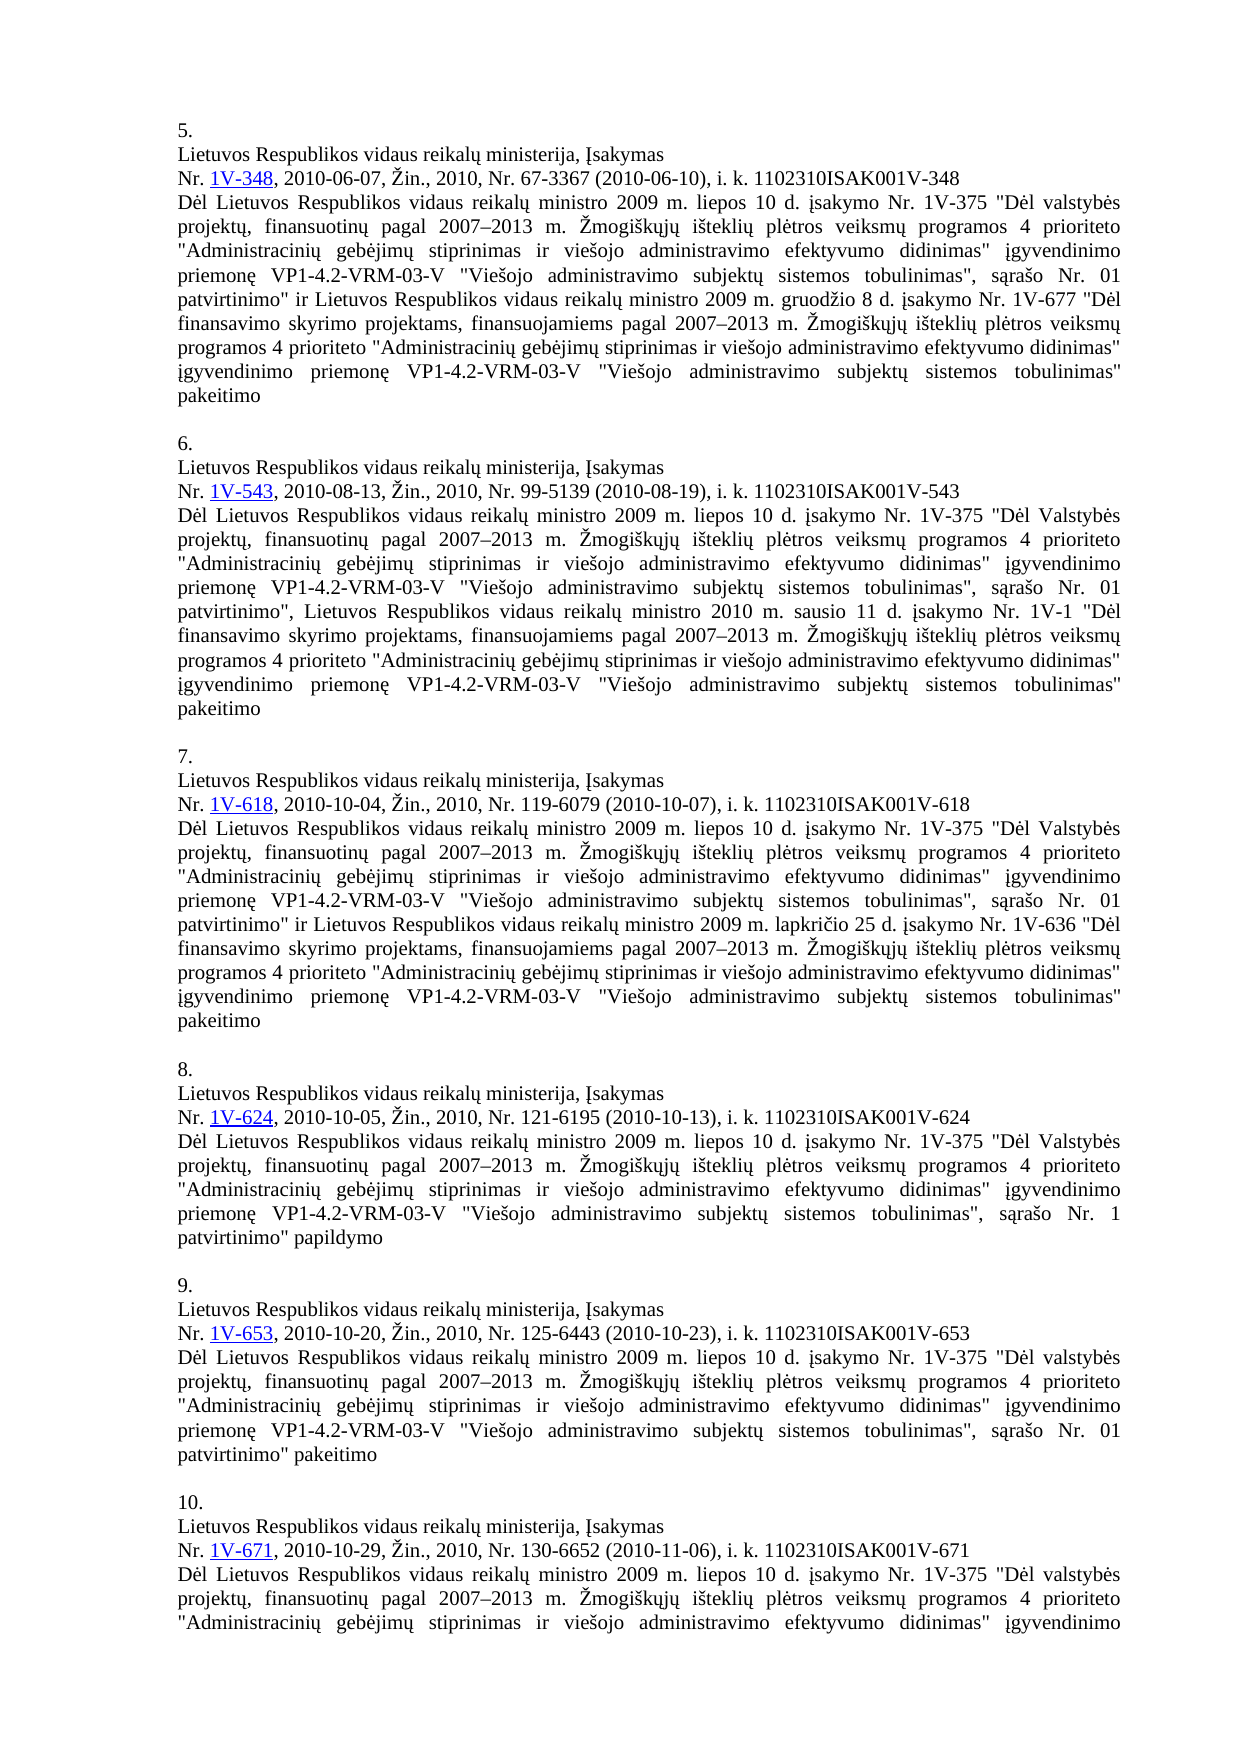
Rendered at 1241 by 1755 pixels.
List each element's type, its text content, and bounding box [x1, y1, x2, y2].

text Nr. 1V-618, 2010-10-04, Žin., 2010, Nr. 119-6079 (2010-10-07), i. k. 1102310ISAK001V-618 [177, 792, 1122, 816]
text Nr. 1V-671, 2010-10-29, Žin., 2010, Nr. 130-6652 (2010-11-06), i. k. 1102310ISAK001V-671 [177, 1538, 1122, 1562]
text Nr. 1V-543, 2010-08-13, Žin., 2010, Nr. 99-5139 (2010-08-19), i. k. 1102310ISAK001V-543 [177, 479, 1122, 503]
text Nr. 1V-624, 2010-10-05, Žin., 2010, Nr. 121-6195 (2010-10-13), i. k. 1102310ISAK001V-624 [177, 1105, 1122, 1129]
text 6. [177, 431, 1122, 455]
text Dėl Lietuvos Respublikos vidaus reikalų ministro 2009 m. liepos 10 d. įsakymo Nr. 1V-375 "Dėl Valstybės projektų, finansuotinų pagal 2007–2013 m. Žmogiškųjų išteklių plėtros veiksmų programos 4 prioriteto "Administracinių gebėjimų stiprinimas ir viešojo administravimo efektyvumo didinimas" įgyvendinimo priemonę VP1-4.2-VRM-03-V "Viešojo administravimo subjektų sistemos tobulinimas", sąrašo Nr. 01 patvirtinimo" ir Lietuvos Respublikos vidaus reikalų ministro 2009 m. lapkričio 25 d. įsakymo Nr. 1V-636 "Dėl finansavimo skyrimo projektams, finansuojamiems pagal 2007–2013 m. Žmogiškųjų išteklių plėtros veiksmų programos 4 prioriteto "Administracinių gebėjimų stiprinimas ir viešojo administravimo efektyvumo didinimas" įgyvendinimo priemonę VP1-4.2-VRM-03-V "Viešojo administravimo subjektų sistemos tobulinimas" pakeitimo [177, 816, 1122, 1032]
text Lietuvos Respublikos vidaus reikalų ministerija, Įsakymas [177, 455, 1122, 479]
text Dėl Lietuvos Respublikos vidaus reikalų ministro 2009 m. liepos 10 d. įsakymo Nr. 1V-375 "Dėl valstybės projektų, finansuotinų pagal 2007–2013 m. Žmogiškųjų išteklių plėtros veiksmų programos 4 prioriteto "Administracinių gebėjimų stiprinimas ir viešojo administravimo efektyvumo didinimas" įgyvendinimo [177, 1562, 1122, 1634]
text Lietuvos Respublikos vidaus reikalų ministerija, Įsakymas [177, 1297, 1122, 1321]
text Dėl Lietuvos Respublikos vidaus reikalų ministro 2009 m. liepos 10 d. įsakymo Nr. 1V-375 "Dėl valstybės projektų, finansuotinų pagal 2007–2013 m. Žmogiškųjų išteklių plėtros veiksmų programos 4 prioriteto "Administracinių gebėjimų stiprinimas ir viešojo administravimo efektyvumo didinimas" įgyvendinimo priemonę VP1-4.2-VRM-03-V "Viešojo administravimo subjektų sistemos tobulinimas", sąrašo Nr. 01 patvirtinimo" ir Lietuvos Respublikos vidaus reikalų ministro 2009 m. gruodžio 8 d. įsakymo Nr. 1V-677 "Dėl finansavimo skyrimo projektams, finansuojamiems pagal 2007–2013 m. Žmogiškųjų išteklių plėtros veiksmų programos 4 prioriteto "Administracinių gebėjimų stiprinimas ir viešojo administravimo efektyvumo didinimas" įgyvendinimo priemonę VP1-4.2-VRM-03-V "Viešojo administravimo subjektų sistemos tobulinimas" pakeitimo [177, 190, 1122, 407]
text 9. [177, 1273, 1122, 1297]
text Lietuvos Respublikos vidaus reikalų ministerija, Įsakymas [177, 1514, 1122, 1538]
text Dėl Lietuvos Respublikos vidaus reikalų ministro 2009 m. liepos 10 d. įsakymo Nr. 1V-375 "Dėl valstybės projektų, finansuotinų pagal 2007–2013 m. Žmogiškųjų išteklių plėtros veiksmų programos 4 prioriteto "Administracinių gebėjimų stiprinimas ir viešojo administravimo efektyvumo didinimas" įgyvendinimo priemonę VP1-4.2-VRM-03-V "Viešojo administravimo subjektų sistemos tobulinimas", sąrašo Nr. 01 patvirtinimo" pakeitimo [177, 1345, 1122, 1466]
text 10. [177, 1490, 1122, 1514]
text Lietuvos Respublikos vidaus reikalų ministerija, Įsakymas [177, 142, 1122, 166]
text Nr. 1V-348, 2010-06-07, Žin., 2010, Nr. 67-3367 (2010-06-10), i. k. 1102310ISAK001V-348 [177, 166, 1122, 190]
text 7. [177, 744, 1122, 768]
text 5. [177, 118, 1122, 142]
text Lietuvos Respublikos vidaus reikalų ministerija, Įsakymas [177, 1081, 1122, 1105]
text Dėl Lietuvos Respublikos vidaus reikalų ministro 2009 m. liepos 10 d. įsakymo Nr. 1V-375 "Dėl Valstybės projektų, finansuotinų pagal 2007–2013 m. Žmogiškųjų išteklių plėtros veiksmų programos 4 prioriteto "Administracinių gebėjimų stiprinimas ir viešojo administravimo efektyvumo didinimas" įgyvendinimo priemonę VP1-4.2-VRM-03-V "Viešojo administravimo subjektų sistemos tobulinimas", sąrašo Nr. 01 patvirtinimo", Lietuvos Respublikos vidaus reikalų ministro 2010 m. sausio 11 d. įsakymo Nr. 1V-1 "Dėl finansavimo skyrimo projektams, finansuojamiems pagal 2007–2013 m. Žmogiškųjų išteklių plėtros veiksmų programos 4 prioriteto "Administracinių gebėjimų stiprinimas ir viešojo administravimo efektyvumo didinimas" įgyvendinimo priemonę VP1-4.2-VRM-03-V "Viešojo administravimo subjektų sistemos tobulinimas" pakeitimo [177, 503, 1122, 720]
text Nr. 1V-653, 2010-10-20, Žin., 2010, Nr. 125-6443 (2010-10-23), i. k. 1102310ISAK001V-653 [177, 1321, 1122, 1345]
text Dėl Lietuvos Respublikos vidaus reikalų ministro 2009 m. liepos 10 d. įsakymo Nr. 1V-375 "Dėl Valstybės projektų, finansuotinų pagal 2007–2013 m. Žmogiškųjų išteklių plėtros veiksmų programos 4 prioriteto "Administracinių gebėjimų stiprinimas ir viešojo administravimo efektyvumo didinimas" įgyvendinimo priemonę VP1-4.2-VRM-03-V "Viešojo administravimo subjektų sistemos tobulinimas", sąrašo Nr. 1 patvirtinimo" papildymo [177, 1129, 1122, 1249]
text Lietuvos Respublikos vidaus reikalų ministerija, Įsakymas [177, 768, 1122, 792]
text 8. [177, 1057, 1122, 1081]
